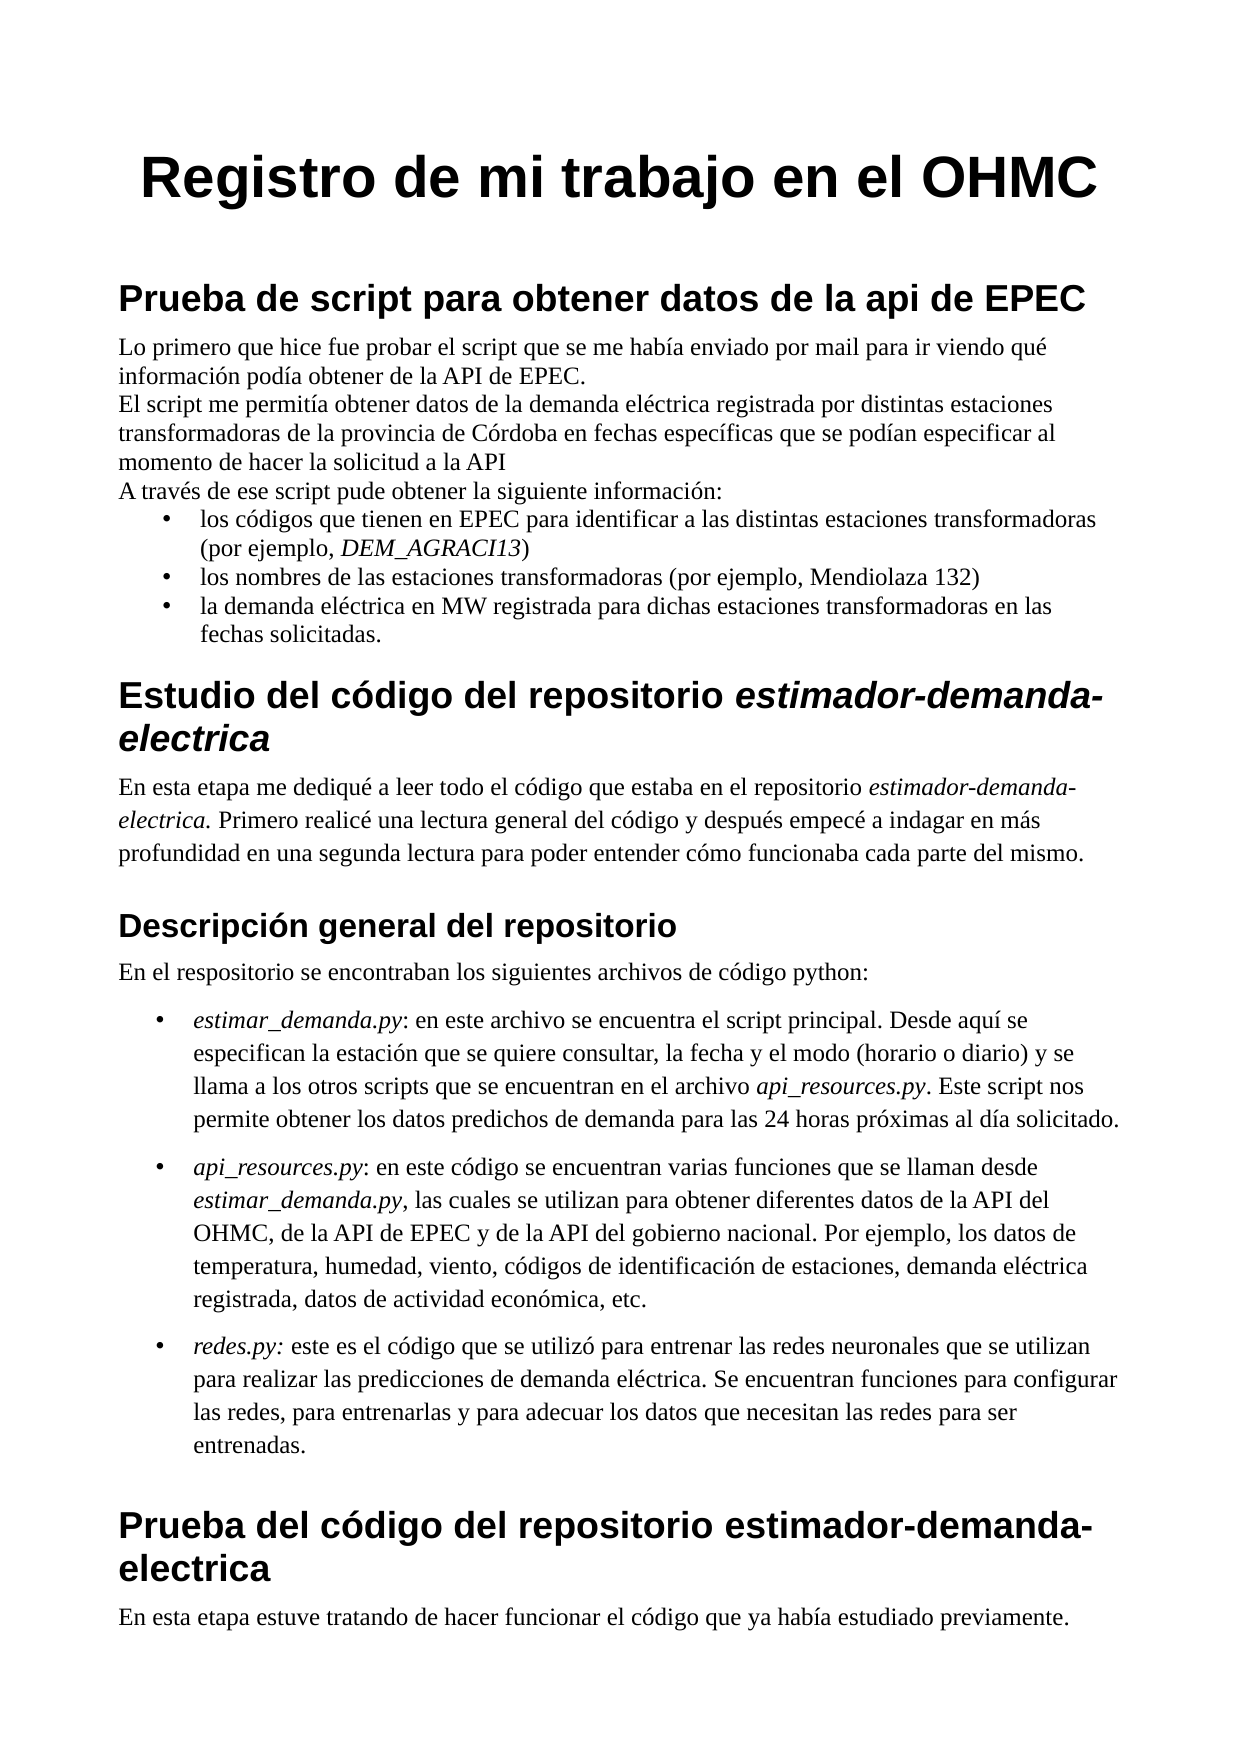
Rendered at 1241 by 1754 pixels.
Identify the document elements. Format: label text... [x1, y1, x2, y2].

list los códigos que tienen en EPEC para identificar a las distintas estaciones transformadoras (por ejemplo, DEM_AGRACI13) [162, 504, 1122, 562]
text El script me permitía obtener datos de la demanda eléctrica registrada por distintas estaciones transformadoras de la provincia de Córdoba en fechas específicas que se podían especificar al momento de hacer la solicitud a la API [118, 389, 1122, 476]
list estimar_demanda.py: en este archivo se encuentra el script principal. Desde aquí se especifican la estación que se quiere consultar, la fecha y el modo (horario o diario) y se llama a los otros scripts que se encuentran en el archivo api_resources.py. Este script nos permite obtener los datos predichos de demanda para las 24 horas próximas al día solicitado. [156, 1005, 1122, 1133]
title Registro de mi trabajo en el OHMC [118, 143, 1122, 210]
list redes.py: este es el código que se utilizó para entrenar las redes neuronales que se utilizan para realizar las predicciones de demanda eléctrica. Se encuentran funciones para configurar las redes, para entrenarlas y para adecuar los datos que necesitan las redes para ser entrenadas. [156, 1331, 1122, 1459]
list la demanda eléctrica en MW registrada para dichas estaciones transformadoras en las fechas solicitadas. [162, 591, 1122, 648]
subtitle Descripción general del repositorio [118, 907, 1122, 945]
list api_resources.py: en este código se encuentran varias funciones que se llaman desde estimar_demanda.py, las cuales se utilizan para obtener diferentes datos de la API del OHMC, de la API de EPEC y de la API del gobierno nacional. Por ejemplo, los datos de temperatura, humedad, viento, códigos de identificación de estaciones, demanda eléctrica registrada, datos de actividad económica, etc. [156, 1152, 1122, 1313]
list los nombres de las estaciones transformadoras (por ejemplo, Mendiolaza 132) [162, 562, 1122, 591]
text Lo primero que hice fue probar el script que se me había enviado por mail para ir viendo qué información podía obtener de la API de EPEC. [118, 332, 1122, 389]
subtitle Estudio del código del repositorio estimador-demanda-electrica [118, 673, 1122, 759]
text En esta etapa estuve tratando de hacer funcionar el código que ya había estudiado previamente. [118, 1602, 1122, 1631]
text En esta etapa me dediqué a leer todo el código que estaba en el repositorio estimador-demanda-electrica. Primero realicé una lectura general del código y después empecé a indagar en más profundidad en una segunda lectura para poder entender cómo funcionaba cada parte del mismo. [118, 772, 1122, 867]
text A través de ese script pude obtener la siguiente información: [118, 476, 1122, 504]
subtitle Prueba de script para obtener datos de la api de EPEC [118, 276, 1122, 319]
text En el respositorio se encontraban los siguientes archivos de código python: [118, 957, 1122, 986]
subtitle Prueba del código del repositorio estimador-demanda-electrica [118, 1503, 1122, 1589]
